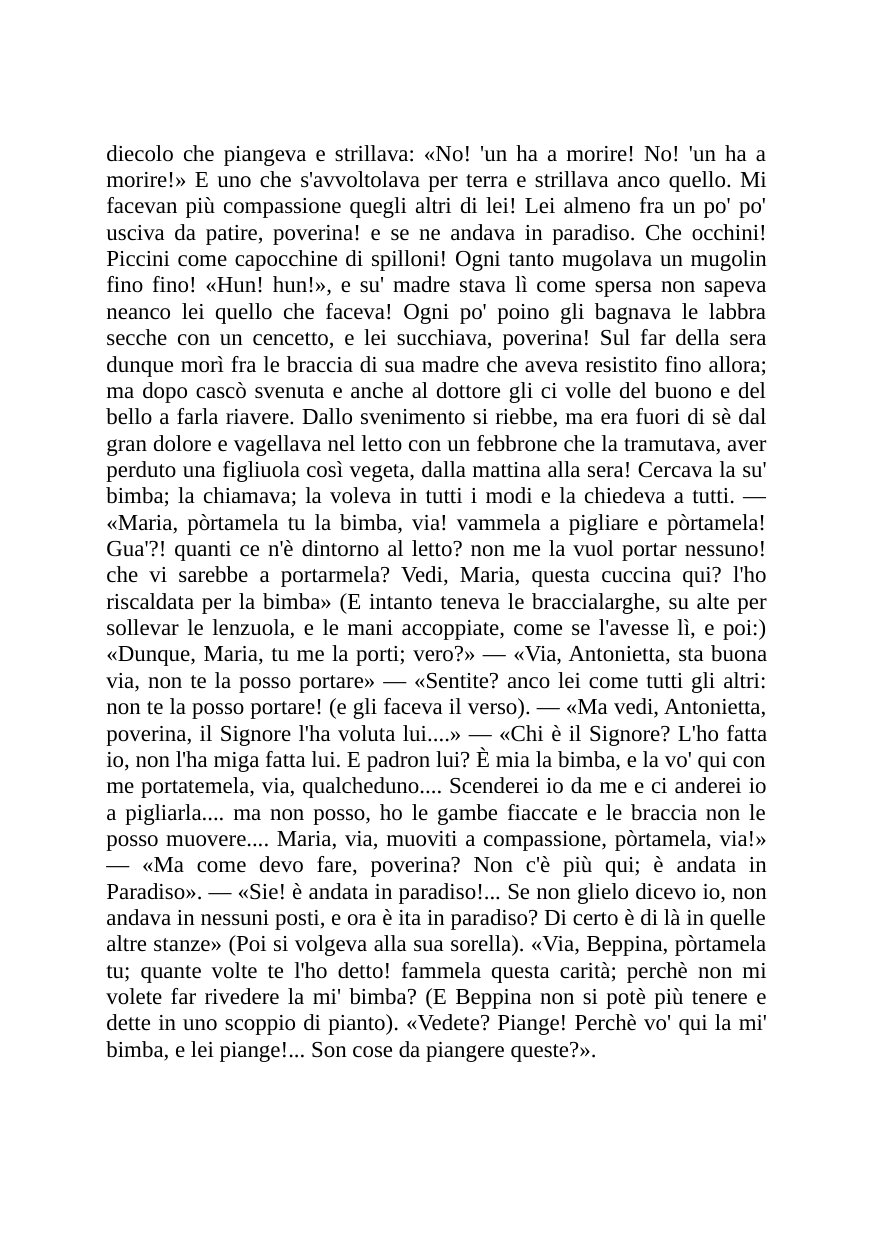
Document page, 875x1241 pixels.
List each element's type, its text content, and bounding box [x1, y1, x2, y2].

text diecolo che piangeva e strillava: «No! 'un ha a morire! No! 'un ha a morire!» E uno che s'avvoltolava per terra e strillava anco quello. Mi facevan più compassione quegli altri di lei! Lei almeno fra un po' po' usciva da patire, poverina! e se ne andava in paradiso. Che occhini! Piccini come capocchine di spilloni! Ogni tanto mugolava un mugolin fino fino! «Hun! hun!», e su' madre stava lì come spersa non sapeva neanco lei quello che faceva! Ogni po' poino gli bagnava le labbra secche con un cencetto, e lei succhiava, poverina! Sul far della sera dunque morì fra le braccia di sua madre che aveva resistito fino allora; ma dopo cascò svenuta e anche al dottore gli ci volle del buono e del bello a farla riavere. Dallo svenimento si riebbe, ma era fuori di sè dal gran dolore e vagellava nel letto con un febbrone che la tramutava, aver perduto una figliuola così vegeta, dalla mattina alla sera! Cercava la su' bimba; la chiamava; la voleva in tutti i modi e la chiedeva a tutti. — «Maria, pòrtamela tu la bimba, via! vammela a pigliare e pòrtamela! Gua'?! quanti ce n'è dintorno al letto? non me la vuol portar nessuno! che vi sarebbe a portarmela? Vedi, Maria, questa cuccina qui? l'ho riscaldata per la bimba» (E intanto teneva le braccialarghe, su alte per sollevar le lenzuola, e le mani accoppiate, come se l'avesse lì, e poi:) «Dunque, Maria, tu me la porti; vero?» — «Via, Antonietta, sta buona via, non te la posso portare» — «Sentite? anco lei come tutti gli altri: non te la posso portare! (e gli faceva il verso). — «Ma vedi, Antonietta, poverina, il Signore l'ha voluta lui....» — «Chi è il Signore? L'ho fatta io, non l'ha miga fatta lui. E padron lui? È mia la bimba, e la vo' qui con me portatemela, via, qualcheduno.... Scenderei io da me e ci anderei io a pigliarla.... ma non posso, ho le gambe fiaccate e le braccia non le posso muovere.... Maria, via, muoviti a compassione, pòrtamela, via!» — «Ma come devo fare, poverina? Non c'è più qui; è andata in Paradiso». — «Sie! è andata in paradiso!... Se non glielo dicevo io, non andava in nessuni posti, e ora è ita in paradiso? Di certo è di là in quelle altre stanze» (Poi si volgeva alla sua sorella). «Via, Beppina, pòrtamela tu; quante volte te l'ho detto! fammela questa carità; perchè non mi volete far rivedere la mi' bimba? (E Beppina non si potè più tenere e dette in uno scoppio di pianto). «Vedete? Piange! Perchè vo' qui la mi' bimba, e lei piange!... Son cose da piangere queste?». [106, 140, 768, 1062]
